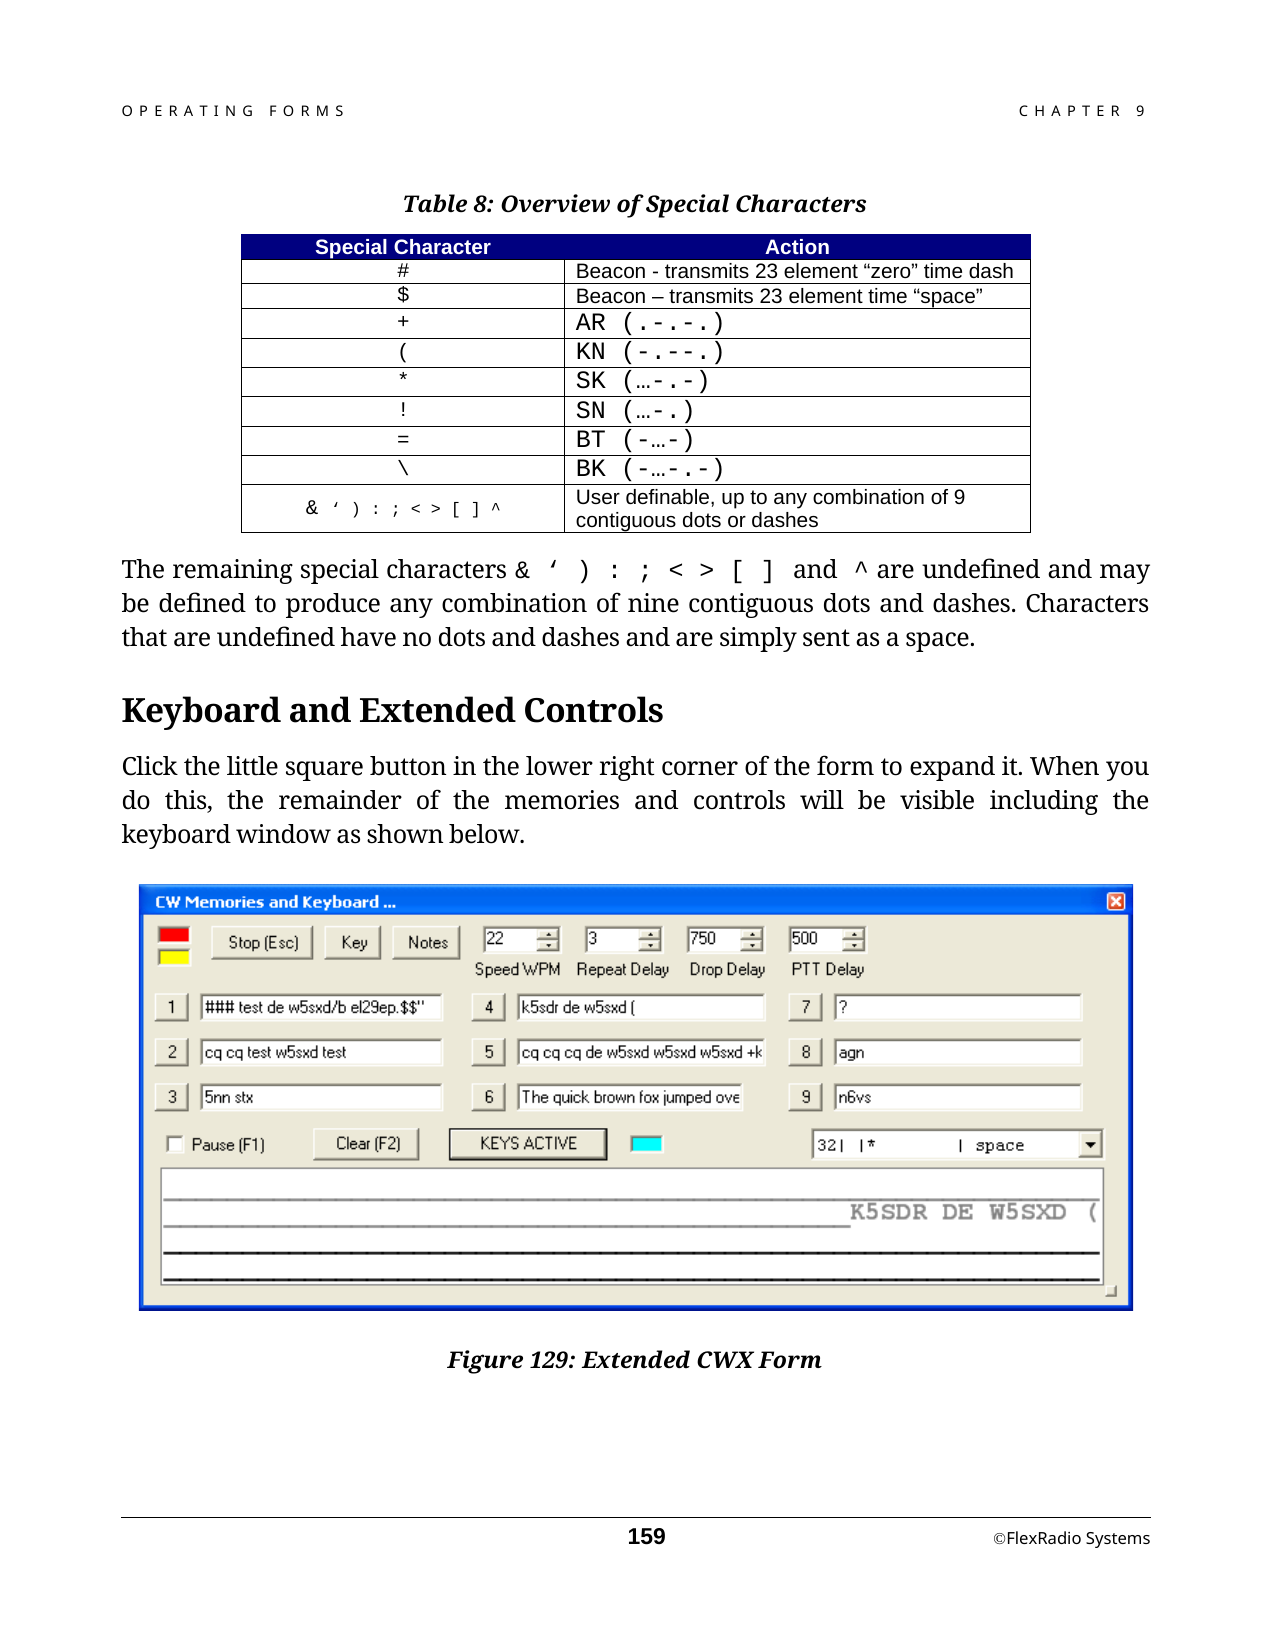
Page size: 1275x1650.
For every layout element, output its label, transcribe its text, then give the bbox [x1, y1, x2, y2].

table_cell + [242, 309, 564, 337]
table_cell Beacon - transmits 23 element “zero” time dash [565, 260, 1030, 283]
table_cell \ [242, 456, 564, 484]
table_cell KN (-.--.) [565, 339, 1030, 367]
table_cell BK (-…-.-) [565, 456, 1030, 484]
table_cell AR (.-.-.) [565, 309, 1030, 337]
table_cell = [242, 427, 564, 455]
text Table 8: Overview of Special Characters [121, 187, 1151, 219]
table_cell User definable, up to any combination of 9 contiguous dots or dashes [565, 485, 1030, 532]
table_cell # [242, 260, 564, 283]
table_header Action [565, 235, 1030, 259]
table_cell $ [242, 284, 564, 308]
table_cell SN (…-.) [565, 397, 1030, 426]
text Click the little square button in the lower right corner of the form to expand it. When you do this, the remainder of the memories and controls will be visible including the keyboard window as shown below. [121, 748, 1151, 851]
text The remaining special characters & ‘ ) : ; < > [ ] and ^ are undefined and may be defined to produce any combination of nine contiguous dots and dashes. Characters that are undefined have no dots and dashes and are simply sent as a space. [121, 552, 1151, 654]
table_header Special Character [242, 235, 564, 259]
subtitle Keyboard and Extended Controls [121, 687, 1151, 732]
table_cell * [242, 368, 564, 396]
table_cell Beacon – transmits 23 element time “space” [565, 284, 1030, 308]
table_cell BT (-…-) [565, 427, 1030, 455]
table_cell SK (…-.-) [565, 368, 1030, 396]
table_cell & ‘ ) : ; < > [ ] ^ [242, 485, 564, 532]
table_cell ! [242, 397, 564, 426]
table_cell ( [242, 339, 564, 367]
text Figure 129: Extended CWX Form [121, 1344, 1151, 1376]
picture [138, 884, 1134, 1311]
